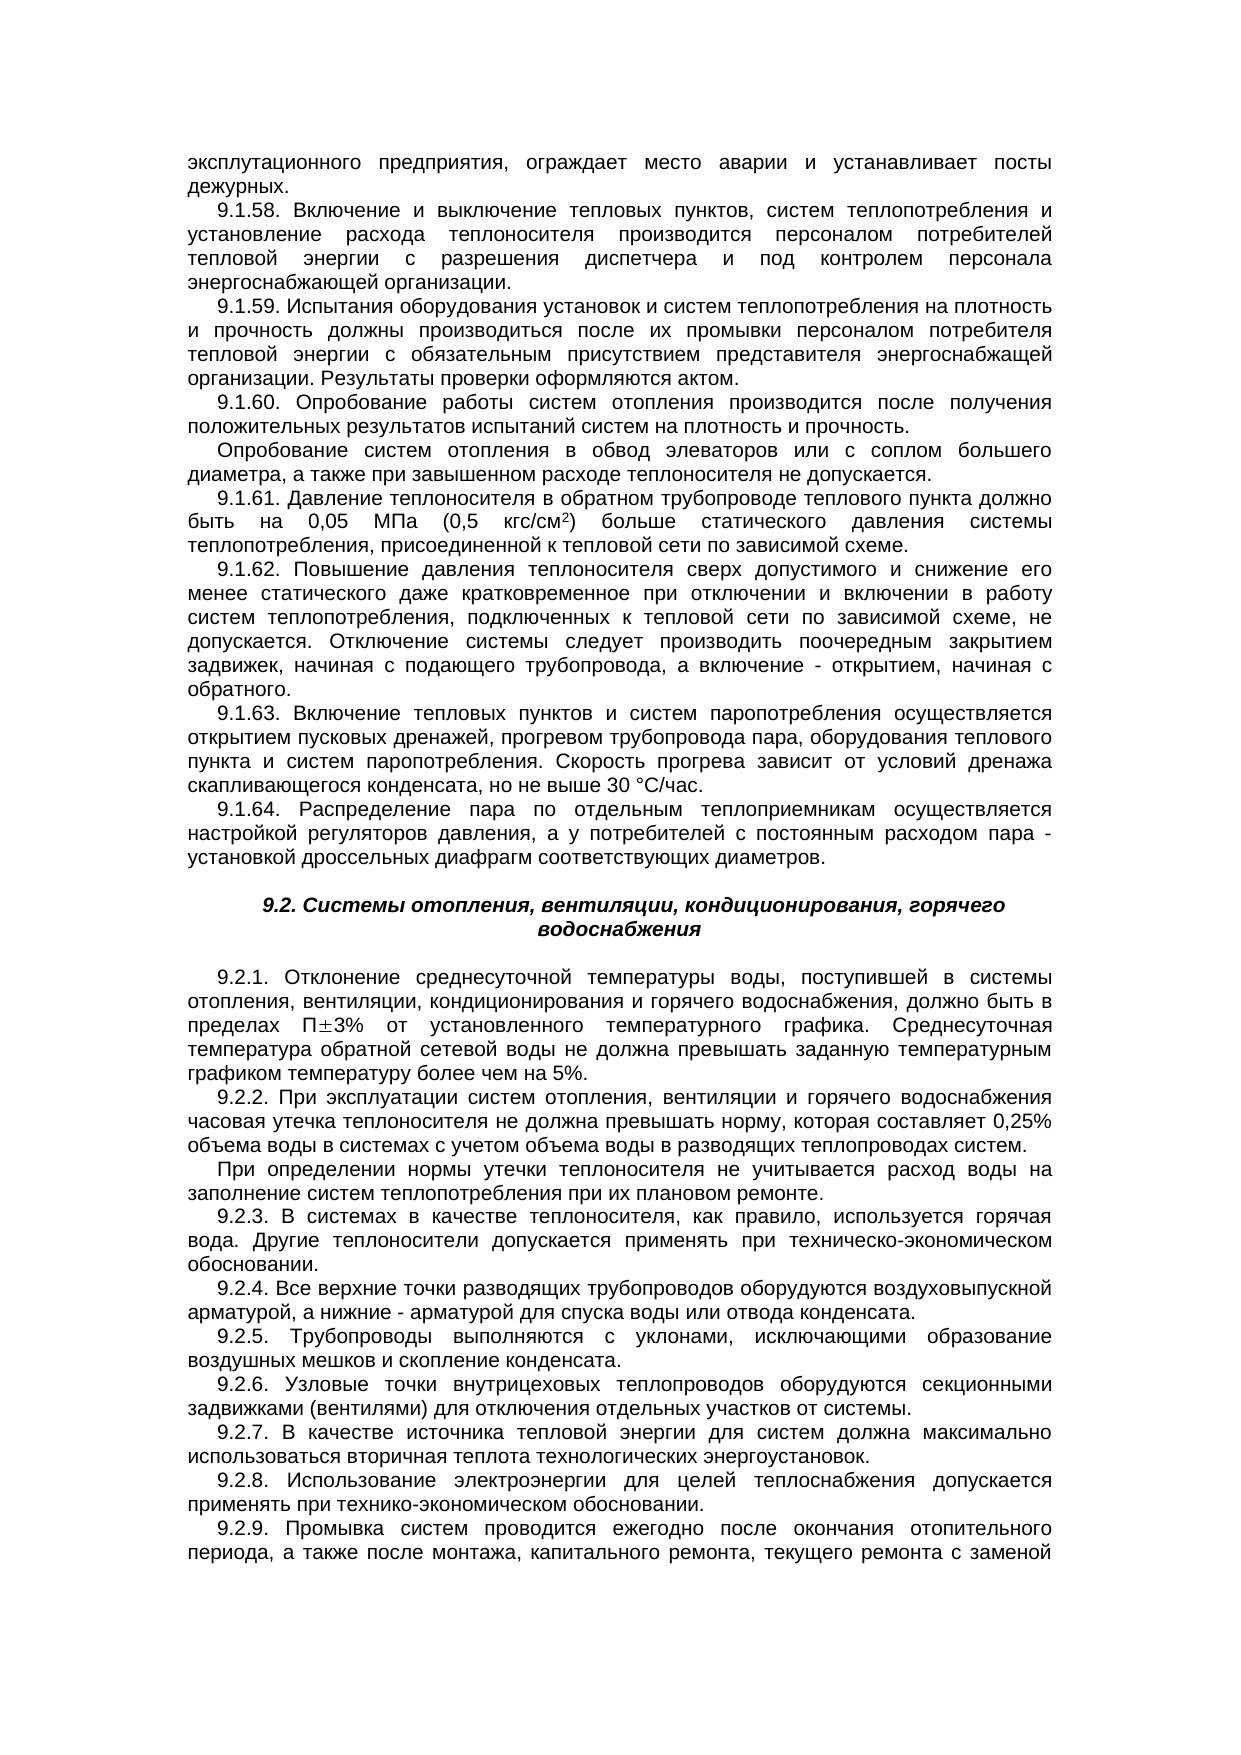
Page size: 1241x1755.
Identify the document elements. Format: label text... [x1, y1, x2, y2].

text 9.2.4. Все верхние точки разводящих трубопроводов оборудуются воздуховыпускной арматурой, а нижние - арматурой для спуска воды или отвода конденсата. [187, 1276, 1053, 1324]
text 9.2.9. Промывка систем проводится ежегодно после окончания отопительного периода, а также после монтажа, капитального ремонта, текущего ремонта с заменой [187, 1516, 1053, 1564]
text 9.1.64. Распределение пара по отдельным теплоприемникам осуществляется настройкой регуляторов давления, а у потребителей с постоянным расходом пара - установкой дроссельных диафрагм соответствующих диаметров. [187, 797, 1053, 869]
text 9.1.62. Повышение давления теплоносителя сверх допустимого и снижение его менее статического даже кратковременное при отключении и включении в работу систем теплопотребления, подключенных к тепловой сети по зависимой схеме, не допускается. Отключение системы следует производить поочередным закрытием задвижек, начиная с подающего трубопровода, а включение - открытием, начиная с обратного. [187, 557, 1053, 701]
text 9.1.58. Включение и выключение тепловых пунктов, систем теплопотребления и установление расхода теплоносителя производится персоналом потребителей тепловой энергии с разрешения диспетчера и под контролем персонала энергоснабжающей организации. [187, 198, 1053, 294]
text 9.2.7. В качестве источника тепловой энергии для систем должна максимально использоваться вторичная теплота технологических энергоустановок. [187, 1420, 1053, 1468]
text Опробование систем отопления в обвод элеваторов или с соплом большего диаметра, а также при завышенном расходе теплоносителя не допускается. [187, 437, 1053, 485]
text эксплутационного предприятия, ограждает место аварии и устанавливает посты дежурных. [187, 150, 1053, 198]
text 9.2.1. Отклонение среднесуточной температуры воды, поступившей в системы отопления, вентиляции, кондиционирования и горячего водоснабжения, должно быть в пределах П3% от установленного температурного графика. Среднесуточная температура обратной сетевой воды не должна превышать заданную температурным графиком температуру более чем на 5%. [187, 964, 1053, 1084]
text 9.1.59. Испытания оборудования установок и систем теплопотребления на плотность и прочность должны производиться после их промывки персоналом потребителя тепловой энергии с обязательным присутствием представителя энергоснабжащей организации. Результаты проверки оформляются актом. [187, 294, 1053, 389]
text При определении нормы утечки теплоносителя не учитывается расход воды на заполнение систем теплопотребления при их плановом ремонте. [187, 1156, 1053, 1204]
text 9.2.5. Трубопроводы выполняются с уклонами, исключающими образование воздушных мешков и скопление конденсата. [187, 1324, 1053, 1372]
text 9.1.60. Опробование работы систем отопления производится после получения положительных результатов испытаний систем на плотность и прочность. [187, 389, 1053, 437]
text 9.2.3. В системах в качестве теплоносителя, как правило, используется горячая вода. Другие теплоносители допускается применять при техническо-экономическом обосновании. [187, 1204, 1053, 1276]
text 9.1.63. Включение тепловых пунктов и систем паропотребления осуществляется открытием пусковых дренажей, прогревом трубопровода пара, оборудования теплового пункта и систем паропотребления. Скорость прогрева зависит от условий дренажа скапливающегося конденсата, но не выше 30 °С/час. [187, 701, 1053, 797]
text 9.2.6. Узловые точки внутрицеховых теплопроводов оборудуются секционными задвижками (вентилями) для отключения отдельных участков от системы. [187, 1372, 1053, 1420]
text 9.2.8. Использование электроэнергии для целей теплоснабжения допускается применять при технико-экономическом обосновании. [187, 1468, 1053, 1516]
text 9.2.2. При эксплуатации систем отопления, вентиляции и горячего водоснабжения часовая утечка теплоносителя не должна превышать норму, которая составляет 0,25% объема воды в системах с учетом объема воды в разводящих теплопроводах систем. [187, 1084, 1053, 1156]
text 9.1.61. Давление теплоносителя в обратном трубопроводе теплового пункта должно быть на 0,05 МПа (0,5 кгс/см2) больше статического давления системы теплопотребления, присоединенной к тепловой сети по зависимой схеме. [187, 485, 1053, 557]
text 9.2. Системы отопления, вентиляции, кондиционирования, горячего водоснабжения [187, 893, 1053, 941]
